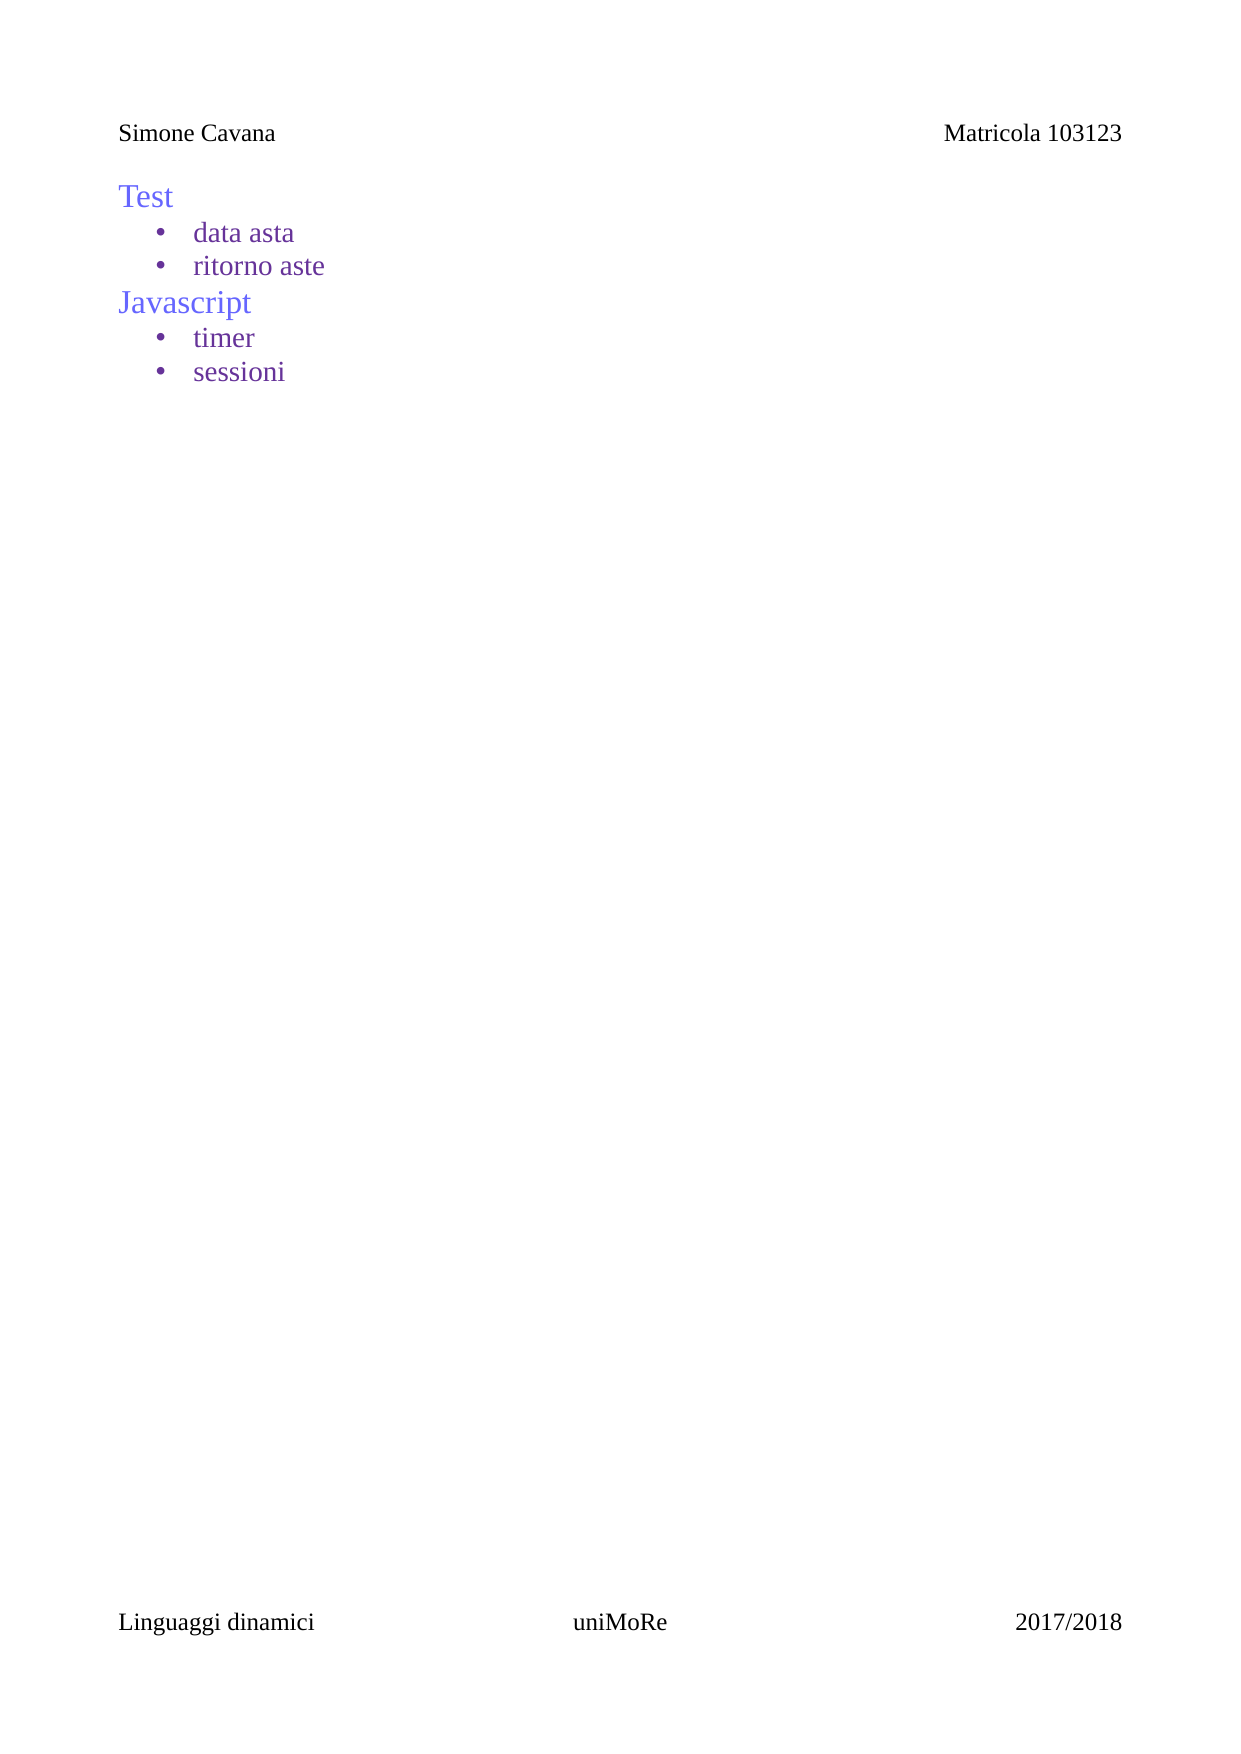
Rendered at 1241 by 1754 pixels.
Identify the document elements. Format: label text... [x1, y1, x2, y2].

list ritorno aste [156, 248, 1122, 282]
list timer [156, 320, 1122, 354]
list sessioni [156, 354, 1122, 388]
text Javascript [118, 282, 1122, 320]
list data asta [156, 215, 1122, 248]
text Test [118, 176, 1122, 215]
